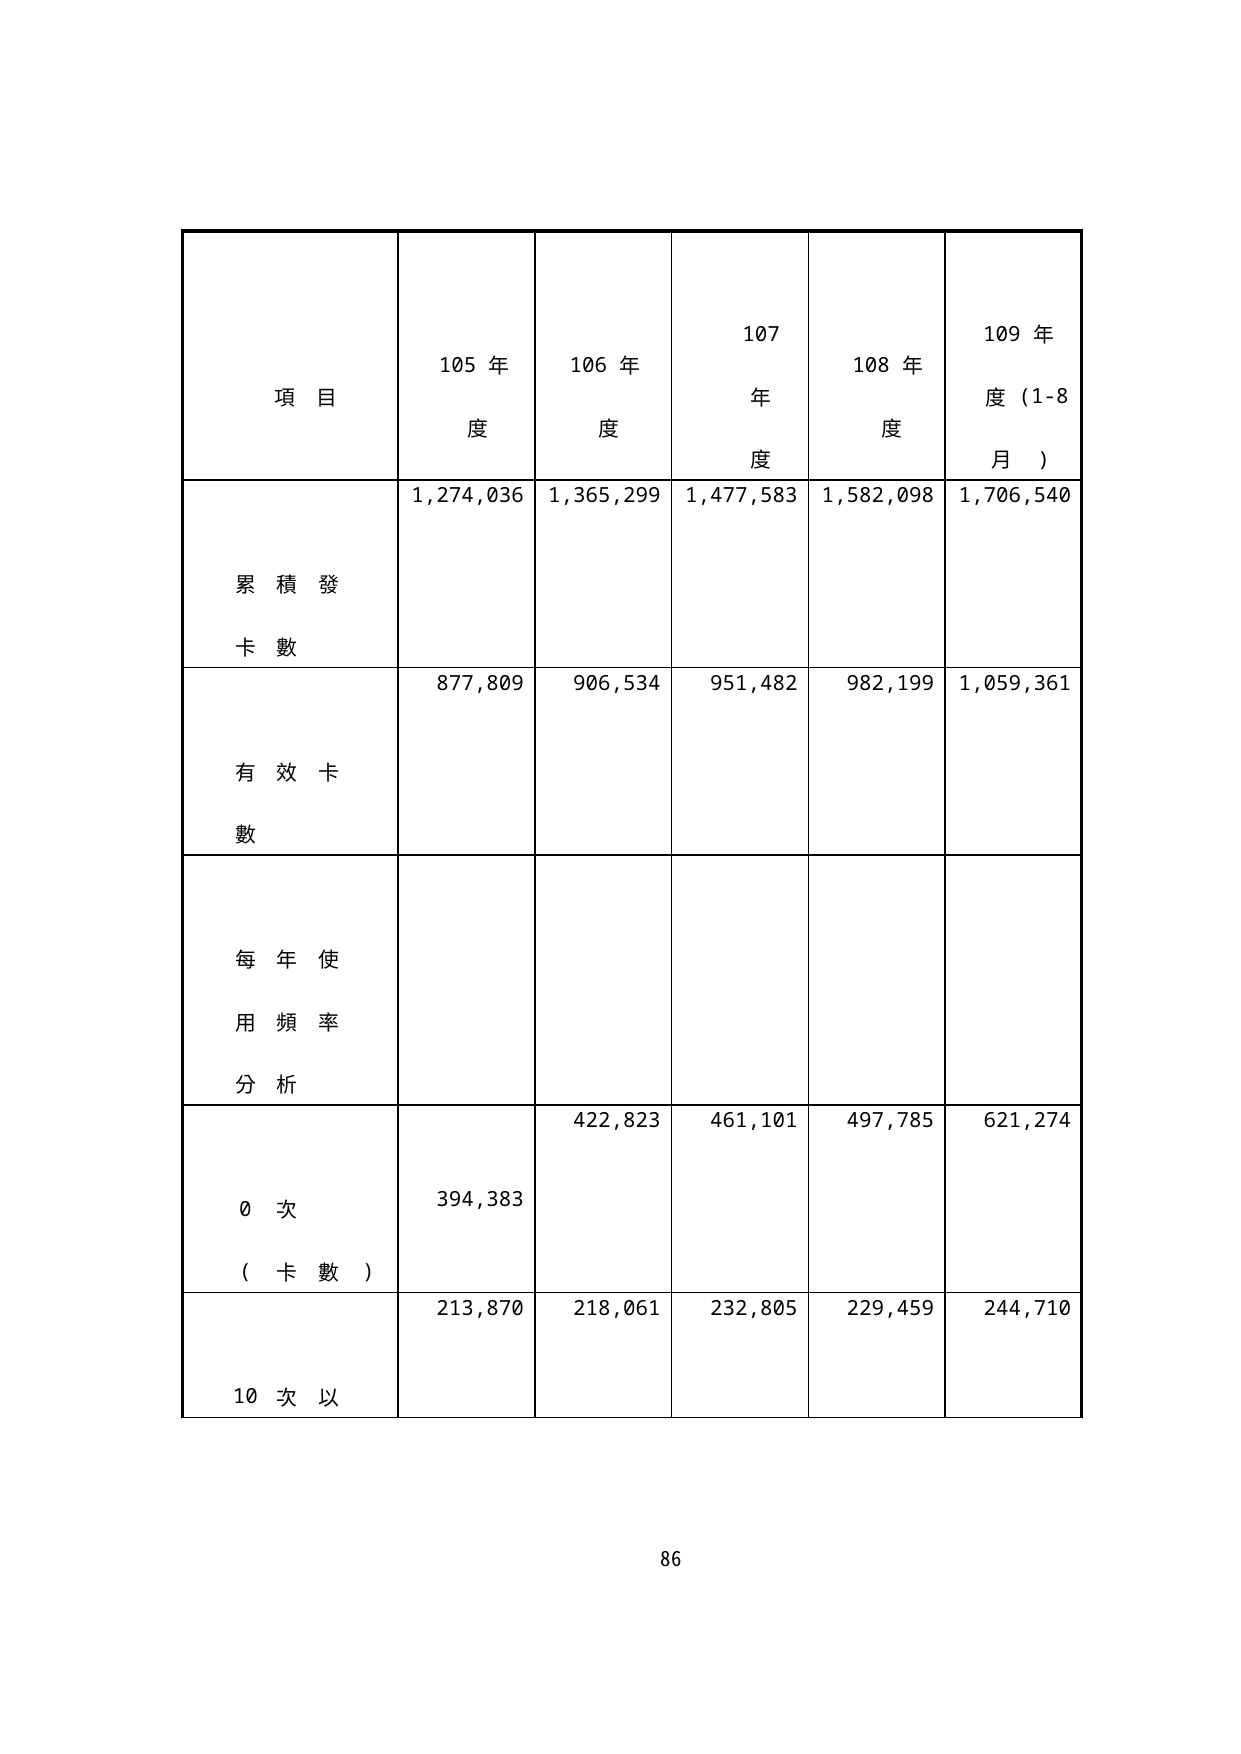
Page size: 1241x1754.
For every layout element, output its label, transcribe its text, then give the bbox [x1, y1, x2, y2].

table_header 108年度 [809, 233, 944, 479]
table_cell 218,061 [536, 1293, 671, 1417]
table_cell 621,274 [946, 1106, 1080, 1292]
table_cell [946, 856, 1080, 1104]
table_cell 1,274,036 [399, 481, 534, 667]
table_cell 982,199 [809, 668, 944, 854]
table_cell [399, 856, 534, 1104]
table_header 107年度 [672, 233, 808, 479]
table_cell [536, 856, 671, 1104]
table_header 106年度 [536, 233, 671, 479]
table_header 項目 [184, 233, 397, 479]
table_cell 1,706,540 [946, 481, 1080, 667]
table_cell 229,459 [809, 1293, 944, 1417]
table_cell 461,101 [672, 1106, 808, 1292]
table_cell 394,383 [399, 1106, 534, 1292]
table_cell 1,365,299 [536, 481, 671, 667]
table_header 105年度 [399, 233, 534, 479]
table_cell 1,059,361 [946, 668, 1080, 854]
table_cell 951,482 [672, 668, 808, 854]
table_cell 0次(卡數) [184, 1106, 397, 1292]
table_cell 每年使用頻率分析 [184, 856, 397, 1104]
table_cell 877,809 [399, 668, 534, 854]
table_cell 1,477,583 [672, 481, 808, 667]
table_cell 232,805 [672, 1293, 808, 1417]
table_cell 10次以 [184, 1293, 397, 1417]
table_cell 213,870 [399, 1293, 534, 1417]
table_cell 有效卡數 [184, 668, 397, 854]
table_cell [672, 856, 808, 1104]
table_cell 1,582,098 [809, 481, 944, 667]
table_cell 累積發卡數 [184, 481, 397, 667]
table_cell [809, 856, 944, 1104]
table_cell 244,710 [946, 1293, 1080, 1417]
table_cell 497,785 [809, 1106, 944, 1292]
table_cell 906,534 [536, 668, 671, 854]
table_header 109年度(1-8月) [946, 233, 1080, 479]
table_cell 422,823 [536, 1106, 671, 1292]
